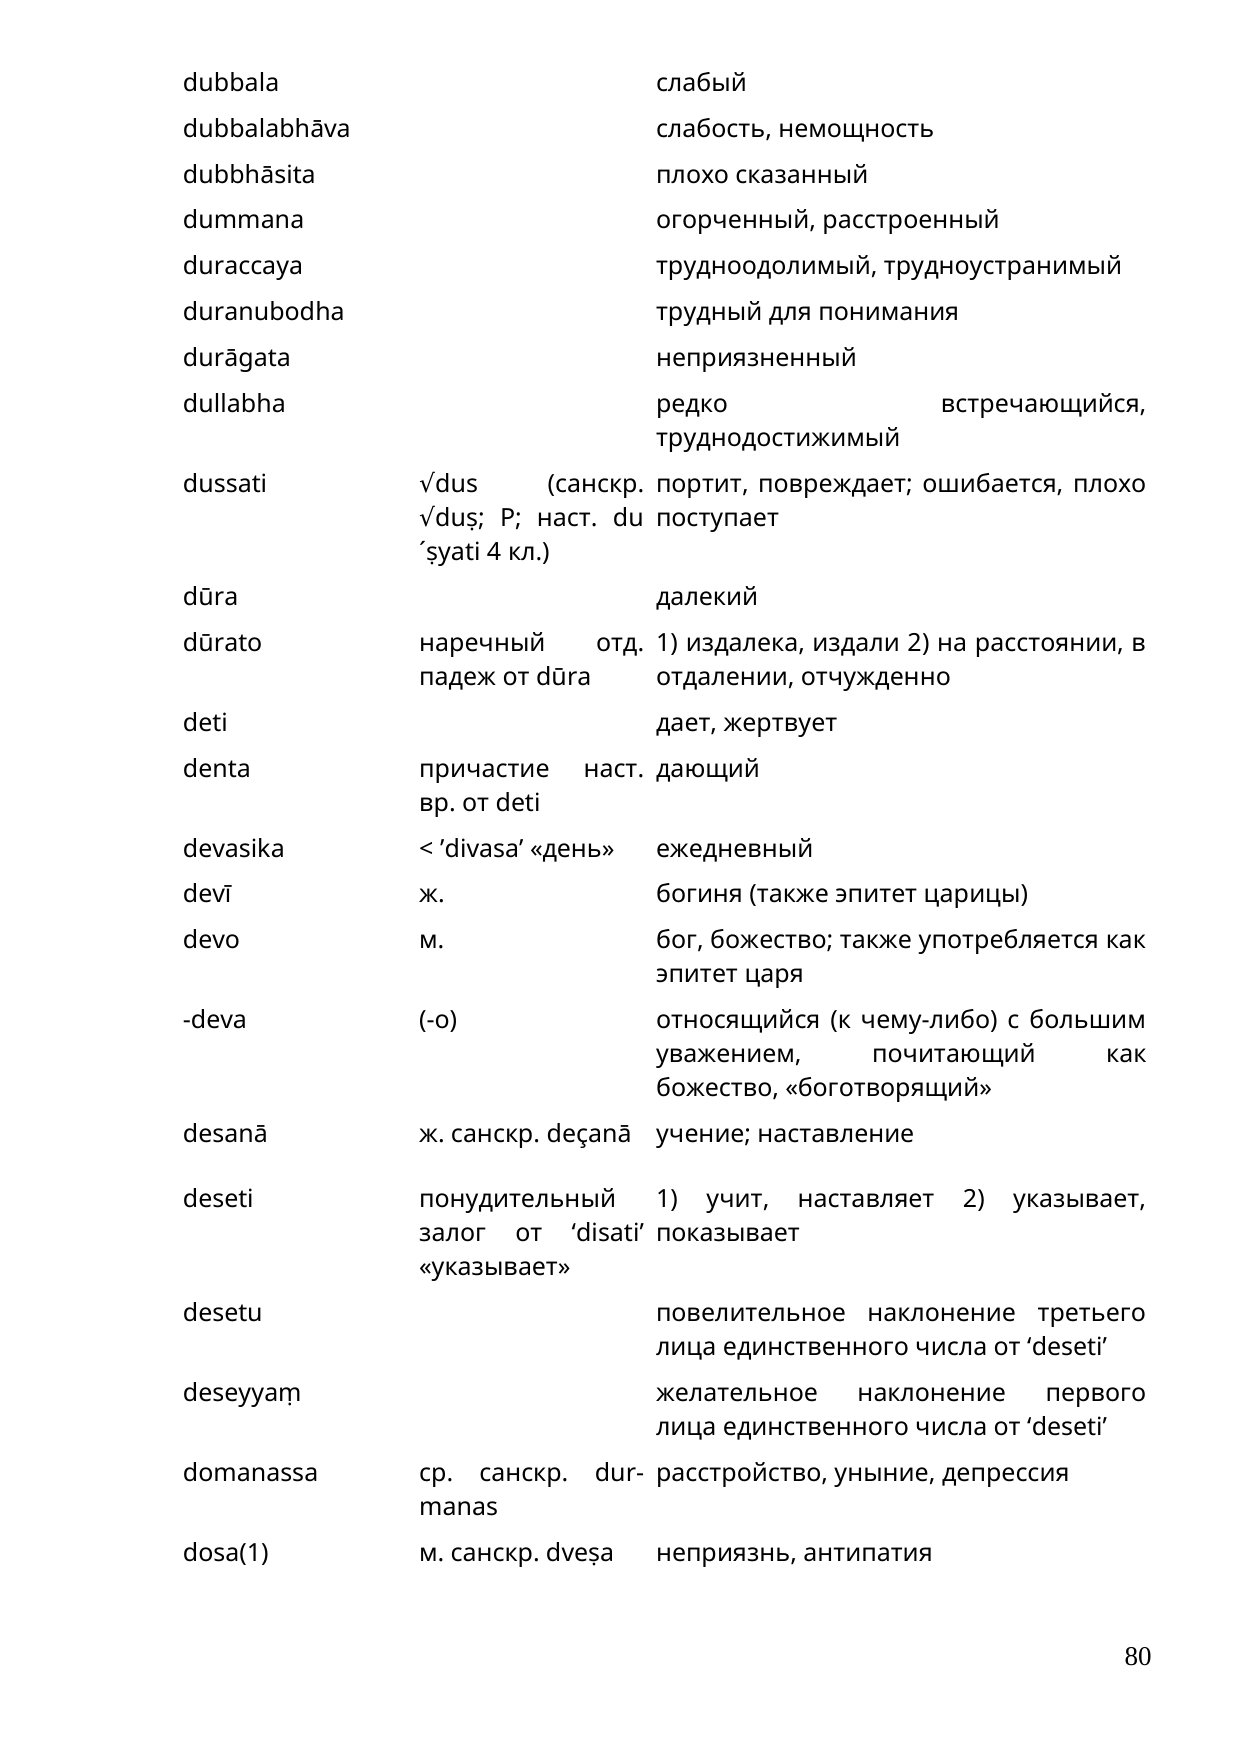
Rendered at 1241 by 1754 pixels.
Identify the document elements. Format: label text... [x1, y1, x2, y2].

table_cell √dus (санскр. √duṣ; P; наст. du´ṣyati 4 кл.) [413, 460, 650, 573]
table_cell [413, 1289, 650, 1369]
table_cell причастие наст. вр. от deti [413, 745, 650, 825]
table_cell далекий [650, 574, 1152, 619]
table_cell dullabha [177, 380, 413, 460]
table_cell [413, 699, 650, 745]
table_cell расстройство, уныние, депрессия [650, 1449, 1152, 1529]
table_cell [413, 334, 650, 380]
table_cell бог, божество; также употребляется как эпитет царя [650, 916, 1152, 996]
table_cell [413, 574, 650, 619]
table_cell devī [177, 871, 413, 916]
table_cell относящийся (к чему-либо) с большим уважением, почитающий как божество, «боготворящий» [650, 996, 1152, 1110]
table_cell duranubodha [177, 288, 413, 334]
table_cell [413, 151, 650, 197]
table_cell неприязнь, антипатия [650, 1529, 1152, 1594]
table_cell dūra [177, 574, 413, 619]
table_cell ж. санскр. deçanā [413, 1110, 650, 1176]
table_cell ж. [413, 871, 650, 916]
table_cell слабость, немощность [650, 105, 1152, 151]
table_cell желательное наклонение первого лица единственного числа от ‘deseti’ [650, 1369, 1152, 1449]
table_cell desanā [177, 1110, 413, 1176]
table_cell 1) учит, наставляет 2) указывает, показывает [650, 1176, 1152, 1289]
table_cell dussati [177, 460, 413, 573]
table_cell плохо сказанный [650, 151, 1152, 197]
table_cell denta [177, 745, 413, 825]
table_cell м. санскр. dveṣa [413, 1529, 650, 1594]
table_cell duraccaya [177, 243, 413, 288]
table_cell дает, жертвует [650, 699, 1152, 745]
table_cell [413, 105, 650, 151]
table_cell durāgata [177, 334, 413, 380]
table_cell (-о) [413, 996, 650, 1110]
table_cell dummana [177, 197, 413, 242]
table_cell [413, 243, 650, 288]
table_cell ежедневный [650, 825, 1152, 871]
table_cell dūrato [177, 619, 413, 699]
table_cell огорченный, расстроенный [650, 197, 1152, 242]
table_cell повелительное наклонение третьего лица единственного числа от ‘deseti’ [650, 1289, 1152, 1369]
table_cell domanassa [177, 1449, 413, 1529]
table_cell слабый [650, 59, 1152, 105]
table_cell дающий [650, 745, 1152, 825]
table_cell deti [177, 699, 413, 745]
table_cell [413, 197, 650, 242]
table_cell -deva [177, 996, 413, 1110]
table_cell трудный для понимания [650, 288, 1152, 334]
table_cell портит, повреждает; ошибается, плохо поступает [650, 460, 1152, 573]
table_cell трудноодолимый, трудноустранимый [650, 243, 1152, 288]
table_cell dosa(1) [177, 1529, 413, 1594]
table_cell desetu [177, 1289, 413, 1369]
table_cell < ’divasa’ «день» [413, 825, 650, 871]
table_cell dubbalabhāva [177, 105, 413, 151]
table_cell dubbala [177, 59, 413, 105]
table_cell [413, 59, 650, 105]
table_cell devo [177, 916, 413, 996]
table_cell м. [413, 916, 650, 996]
table_cell неприязненный [650, 334, 1152, 380]
table_cell наречный отд. падеж от dūra [413, 619, 650, 699]
table_cell богиня (также эпитет царицы) [650, 871, 1152, 916]
table_cell понудительный залог от ‘disati’ «указывает» [413, 1176, 650, 1289]
table_cell [413, 1369, 650, 1449]
table_cell deseyyaṃ [177, 1369, 413, 1449]
table_cell deseti [177, 1176, 413, 1289]
table_cell редко встречающийся, труднодостижимый [650, 380, 1152, 460]
table_cell учение; наставление [650, 1110, 1152, 1176]
table_cell ср. санскр. dur-manas [413, 1449, 650, 1529]
table_cell dubbhāsita [177, 151, 413, 197]
table_cell [413, 288, 650, 334]
table_cell [413, 380, 650, 460]
table_cell devasika [177, 825, 413, 871]
table_cell 1) издалека, издали 2) на расстоянии, в отдалении, отчужденно [650, 619, 1152, 699]
